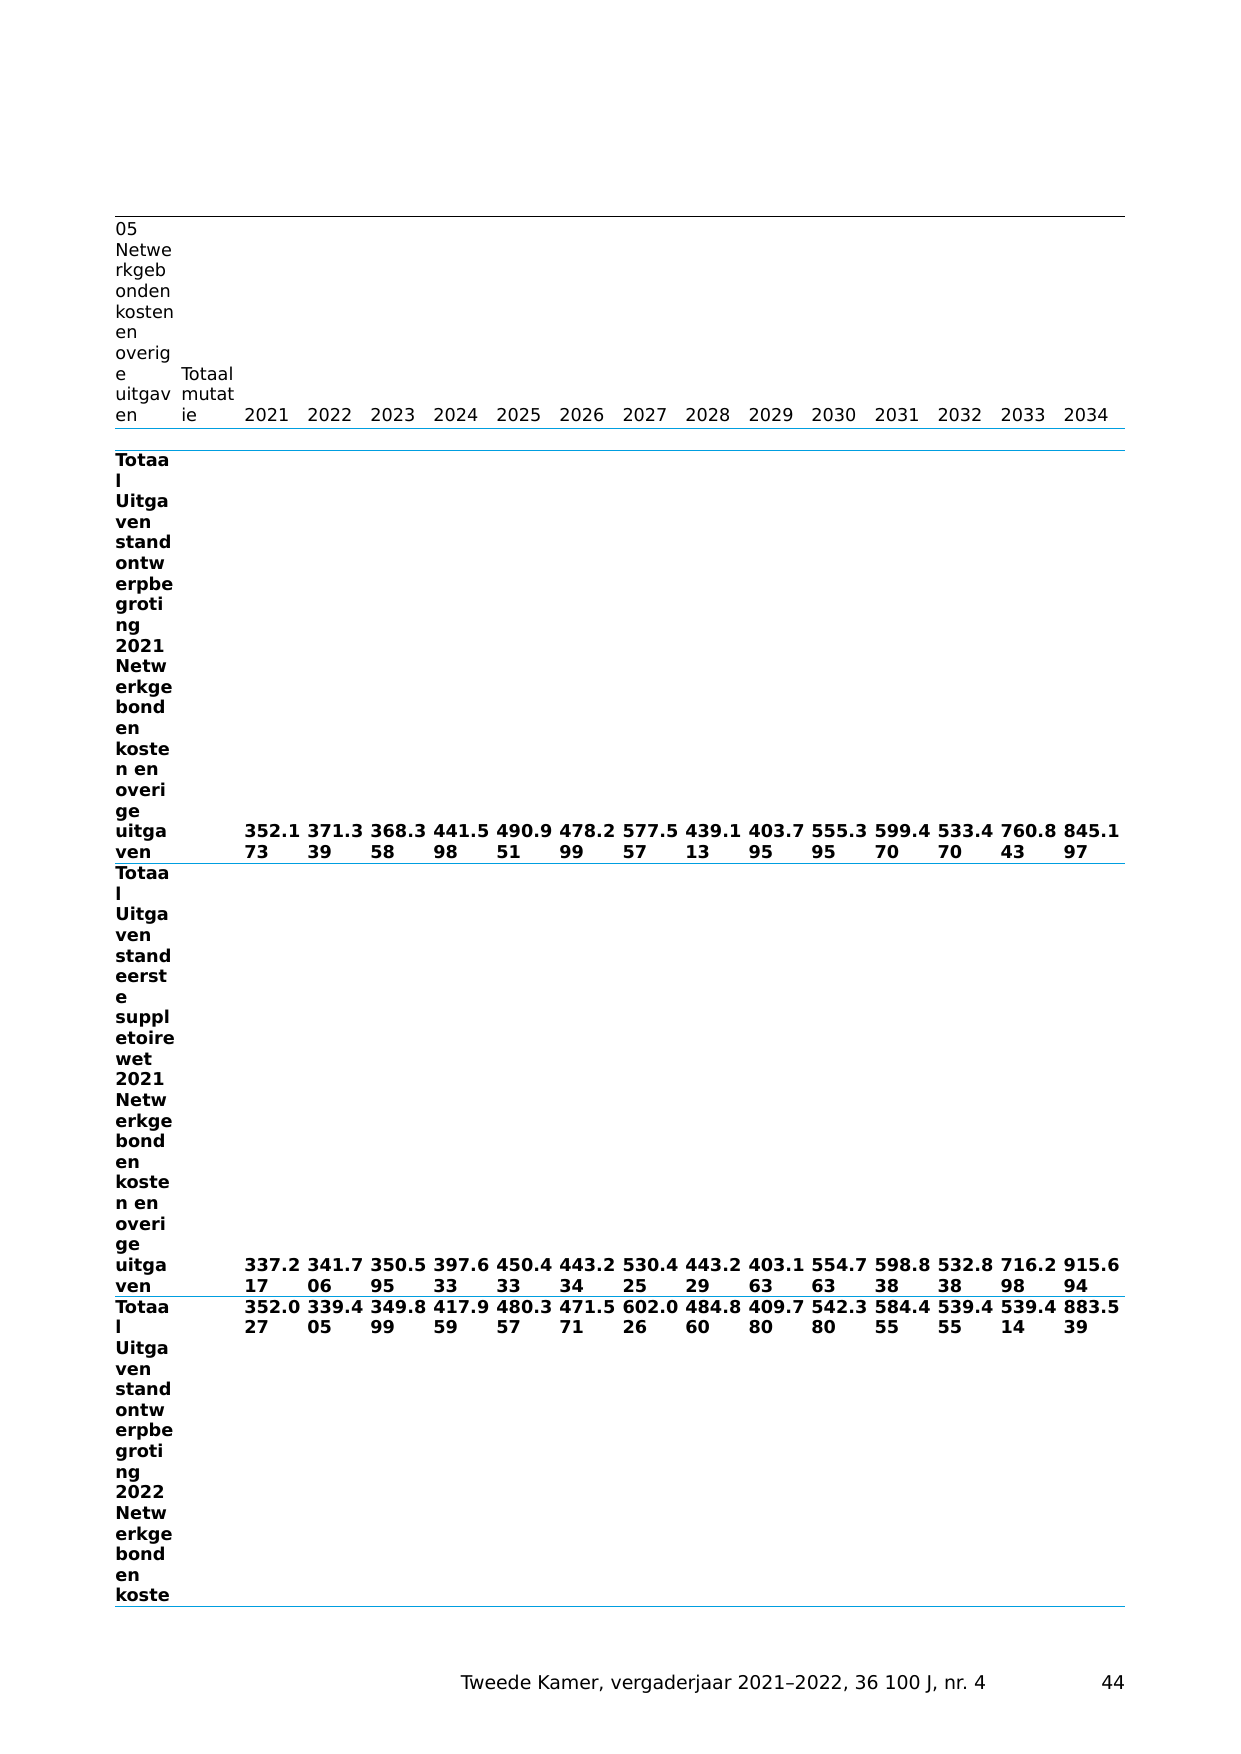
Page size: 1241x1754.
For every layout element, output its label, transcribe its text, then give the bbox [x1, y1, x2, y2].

table_cell 484.860 [682, 1297, 745, 1606]
table_cell [934, 429, 997, 449]
table_cell Totaal mutatie [178, 217, 241, 428]
table_cell 471.571 [556, 1297, 619, 1606]
table_cell 602.026 [619, 1297, 682, 1606]
table_cell [619, 429, 682, 449]
table_cell 450.433 [493, 864, 556, 1296]
table_cell 480.357 [493, 1297, 556, 1606]
table_cell 2026 [556, 217, 619, 428]
table_cell 539.414 [998, 1297, 1060, 1606]
table_cell [115, 429, 178, 449]
table_cell [1060, 429, 1125, 449]
table_cell 716.298 [998, 864, 1060, 1296]
table_cell 371.339 [304, 451, 367, 862]
table_cell [178, 1297, 241, 1606]
table_cell 352.173 [241, 451, 304, 862]
table_cell 555.395 [808, 451, 871, 862]
table_cell 05 Netwerkgebonden kosten en overige uitgaven [115, 217, 178, 428]
table_cell 490.951 [493, 451, 556, 862]
table_cell 417.959 [430, 1297, 493, 1606]
table_cell 2033 [998, 217, 1060, 428]
table_cell 368.358 [367, 451, 430, 862]
table_cell 352.027 [241, 1297, 304, 1606]
table_cell [808, 429, 871, 449]
table_cell [178, 864, 241, 1296]
table_cell 478.299 [556, 451, 619, 862]
table_cell 2032 [934, 217, 997, 428]
table_cell Totaal Uitgaven stand ontwerpbegroting 2021 Netwerkgebonden kosten en overige uitgaven [115, 451, 178, 862]
table_cell 341.706 [304, 864, 367, 1296]
table_cell 530.425 [619, 864, 682, 1296]
table_cell 409.780 [745, 1297, 808, 1606]
table_cell [178, 451, 241, 862]
table_cell 532.838 [934, 864, 997, 1296]
table_cell 2027 [619, 217, 682, 428]
table_cell [493, 429, 556, 449]
table_cell 2028 [682, 217, 745, 428]
table_cell 403.163 [745, 864, 808, 1296]
table_cell [430, 429, 493, 449]
table_cell [367, 429, 430, 449]
table_cell [178, 429, 241, 449]
table_cell 915.694 [1060, 864, 1125, 1296]
table_cell [745, 429, 808, 449]
table_cell 397.633 [430, 864, 493, 1296]
table_cell [871, 429, 934, 449]
table_cell 542.380 [808, 1297, 871, 1606]
table_cell 554.763 [808, 864, 871, 1296]
table_cell 337.217 [241, 864, 304, 1296]
table_cell 441.598 [430, 451, 493, 862]
table_cell Totaal Uitgaven stand eerste suppletoire wet 2021 Netwerkgebonden kosten en overige uitgaven [115, 864, 178, 1296]
table_cell [304, 429, 367, 449]
table_cell 2031 [871, 217, 934, 428]
table_cell 349.899 [367, 1297, 430, 1606]
table_cell 339.405 [304, 1297, 367, 1606]
table_cell 443.234 [556, 864, 619, 1296]
table_cell 443.229 [682, 864, 745, 1296]
table_cell [241, 429, 304, 449]
table_cell 577.557 [619, 451, 682, 862]
table_cell 2024 [430, 217, 493, 428]
table_cell 350.595 [367, 864, 430, 1296]
table_cell 439.113 [682, 451, 745, 862]
table_cell [556, 429, 619, 449]
table_cell [682, 429, 745, 449]
table_cell Totaal Uitgaven stand ontwerpbegroting 2022 Netwerkgebonden koste [115, 1297, 178, 1606]
table_cell 539.455 [934, 1297, 997, 1606]
table_cell 2034 [1060, 217, 1125, 428]
table_header Tabel 5 Netwerkgebonden kosten en overige uitgaven [115, 191, 1125, 216]
table_cell 760.843 [998, 451, 1060, 862]
table_cell 2029 [745, 217, 808, 428]
table_cell 2023 [367, 217, 430, 428]
table_cell 2025 [493, 217, 556, 428]
table_cell 2030 [808, 217, 871, 428]
table_cell 598.838 [871, 864, 934, 1296]
table_cell 533.470 [934, 451, 997, 862]
table_cell 599.470 [871, 451, 934, 862]
table_cell 883.539 [1060, 1297, 1125, 1606]
table_cell 584.455 [871, 1297, 934, 1606]
table_cell 403.795 [745, 451, 808, 862]
table_cell 845.197 [1060, 451, 1125, 862]
table_cell 2021 [241, 217, 304, 428]
table_cell [998, 429, 1060, 449]
table_cell 2022 [304, 217, 367, 428]
